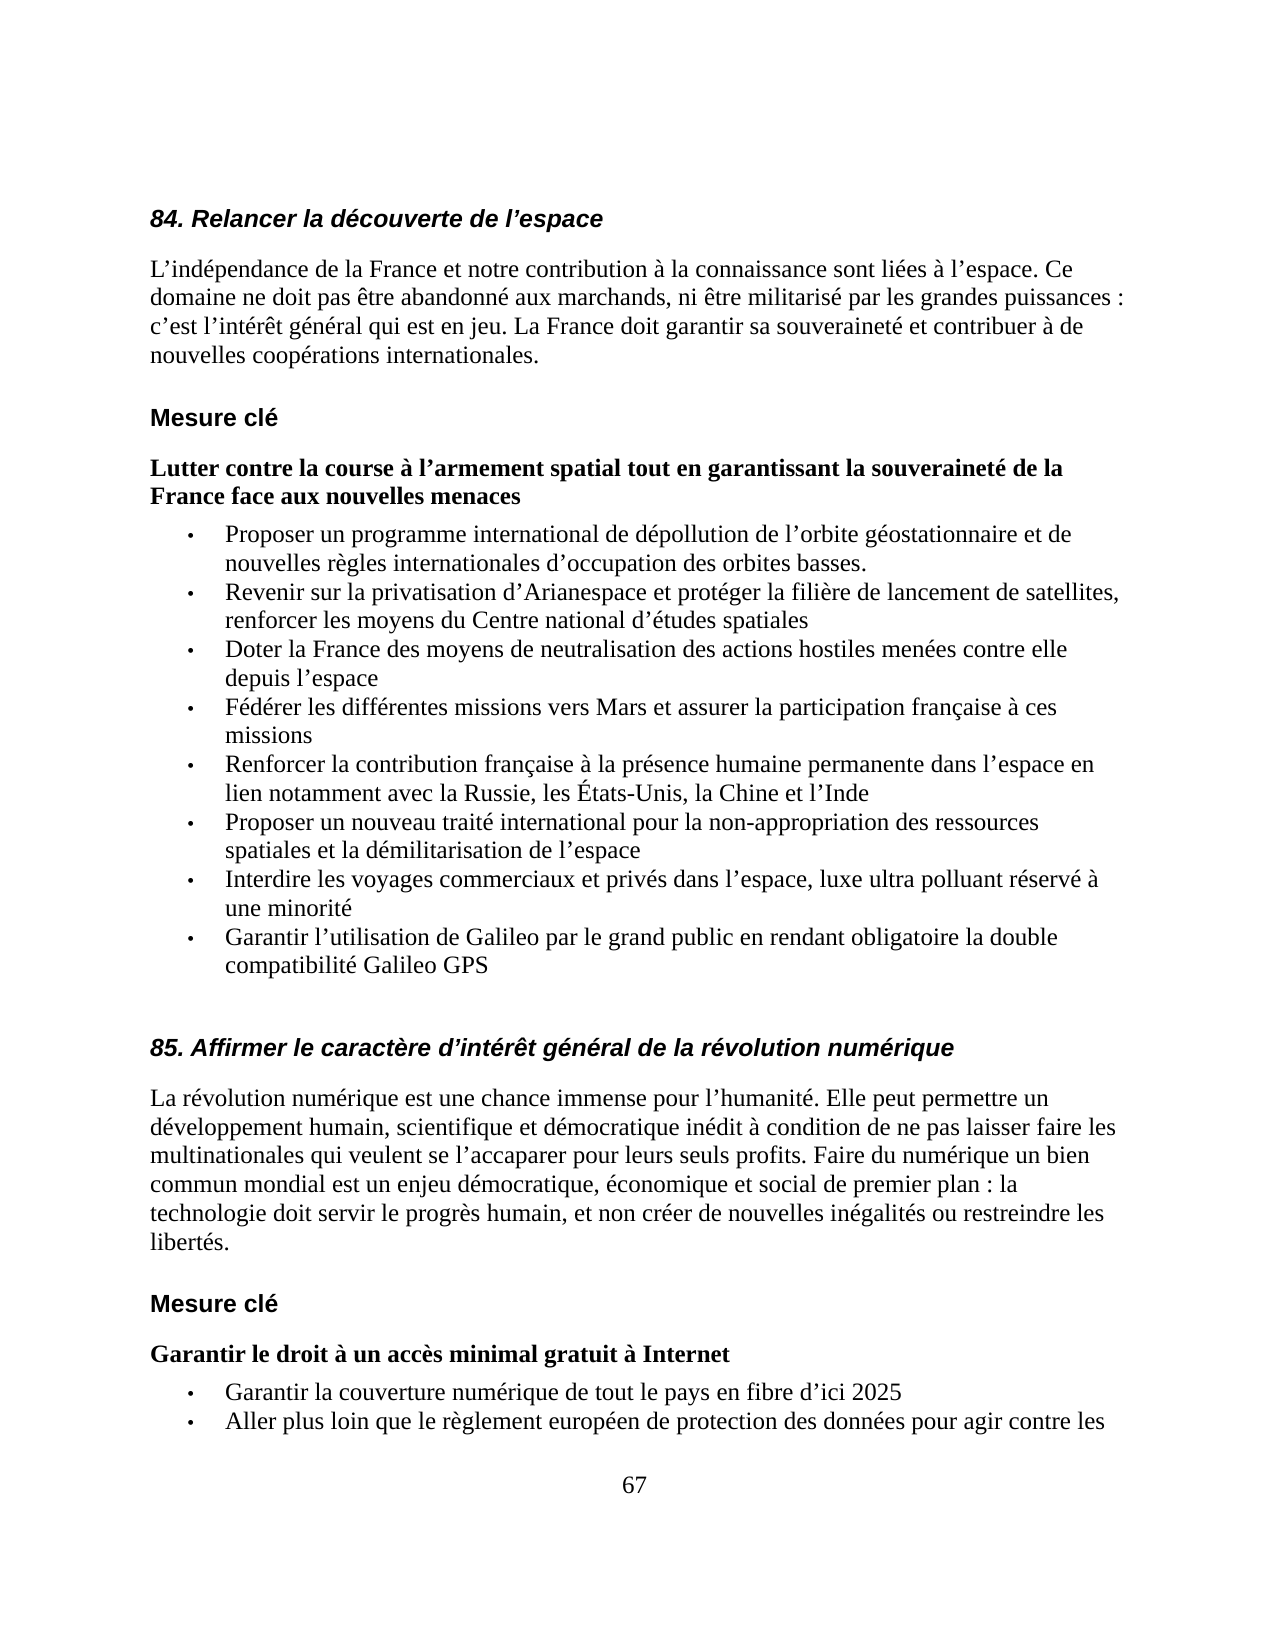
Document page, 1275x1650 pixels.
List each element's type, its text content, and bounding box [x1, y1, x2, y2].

list Garantir la couverture numérique de tout le pays en fibre d’ici 2025 [187, 1377, 1125, 1406]
list Interdire les voyages commerciaux et privés dans l’espace, luxe ultra polluant réservé à une minorité [187, 864, 1125, 922]
list Fédérer les différentes missions vers Mars et assurer la participation française à ces missions [187, 692, 1125, 749]
subtitle Mesure clé [150, 1289, 1125, 1318]
list Aller plus loin que le règlement européen de protection des données pour agir contre les [187, 1406, 1125, 1434]
subtitle 84. Relancer la découverte de l’espace [150, 204, 1125, 232]
list Renforcer la contribution française à la présence humaine permanente dans l’espace en lien notamment avec la Russie, les États-Unis, la Chine et l’Inde [187, 749, 1125, 807]
subtitle 85. Affirmer le caractère d’intérêt général de la révolution numérique [150, 1033, 1125, 1061]
list Revenir sur la privatisation d’Arianespace et protéger la filière de lancement de satellites, renforcer les moyens du Centre national d’études spatiales [187, 577, 1125, 634]
list Doter la France des moyens de neutralisation des actions hostiles menées contre elle depuis l’espace [187, 634, 1125, 692]
list Proposer un programme international de dépollution de l’orbite géostationnaire et de nouvelles règles internationales d’occupation des orbites basses. [187, 519, 1125, 577]
list Garantir l’utilisation de Galileo par le grand public en rendant obligatoire la double compatibilité Galileo GPS [187, 922, 1125, 979]
text Garantir le droit à un accès minimal gratuit à Internet [150, 1339, 1125, 1368]
list Proposer un nouveau traité international pour la non-appropriation des ressources spatiales et la démilitarisation de l’espace [187, 807, 1125, 864]
text La révolution numérique est une chance immense pour l’humanité. Elle peut permettre un développement humain, scientifique et démocratique inédit à condition de ne pas laisser faire les multinationales qui veulent se l’accaparer pour leurs seuls profits. Faire du numérique un bien commun mondial est un enjeu démocratique, économique et social de premier plan : la technologie doit servir le progrès humain, et non créer de nouvelles inégalités ou restreindre les libertés. [150, 1083, 1125, 1255]
text L’indépendance de la France et notre contribution à la connaissance sont liées à l’espace. Ce domaine ne doit pas être abandonné aux marchands, ni être militarisé par les grandes puissances : c’est l’intérêt général qui est en jeu. La France doit garantir sa souveraineté et contribuer à de nouvelles coopérations internationales. [150, 254, 1125, 369]
text Lutter contre la course à l’armement spatial tout en garantissant la souveraineté de la France face aux nouvelles menaces [150, 453, 1125, 510]
subtitle Mesure clé [150, 403, 1125, 431]
